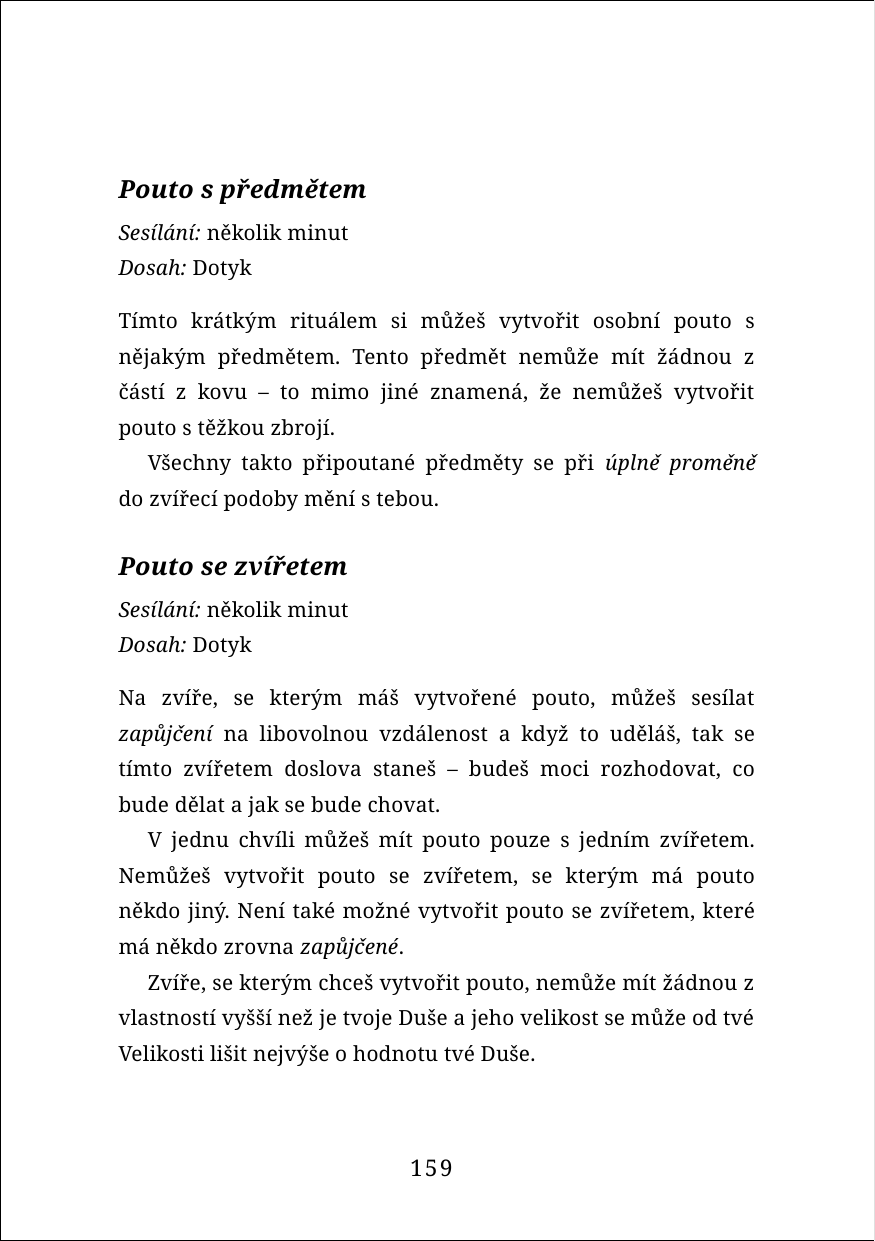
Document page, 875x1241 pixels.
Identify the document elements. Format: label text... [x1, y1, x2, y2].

text Sesílání: několik minut Dosah: Dotyk [118, 595, 756, 659]
subtitle Pouto s předmětem [118, 172, 756, 206]
text Sesílání: několik minut Dosah: Dotyk [118, 218, 756, 282]
subtitle Pouto se zvířetem [118, 549, 756, 583]
text Na zvíře, se kterým máš vytvořené pouto, můžeš sesílat zapůjčení na libovolnou vzdálenost a když to uděláš, tak se tímto zvířetem doslova staneš – budeš moci rozhodovat, co bude dělat a jak se bude chovat. V jednu chvíli můžeš mít pouto pouze s jedním zvířetem. Nemůžeš vytvořit pouto se zvířetem, se kterým má pouto někdo jiný. Není také možné vytvořit pouto se zvířetem, které má někdo zrovna zapůjčené. Zvíře, se kterým chceš vytvořit pouto, nemůže mít žádnou z vlastností vyšší než je tvoje Duše a jeho velikost se může od tvé Velikosti lišit nejvýše o hodnotu tvé Duše. [118, 683, 756, 1067]
text Tímto krátkým rituálem si můžeš vytvořit osobní pouto s nějakým předmětem. Tento předmět nemůže mít žádnou z částí z kovu – to mimo jiné znamená, že nemůžeš vytvořit pouto s těžkou zbrojí. Všechny takto připoutané předměty se při úplně proměně do zvířecí podoby mění s tebou. [118, 306, 756, 512]
